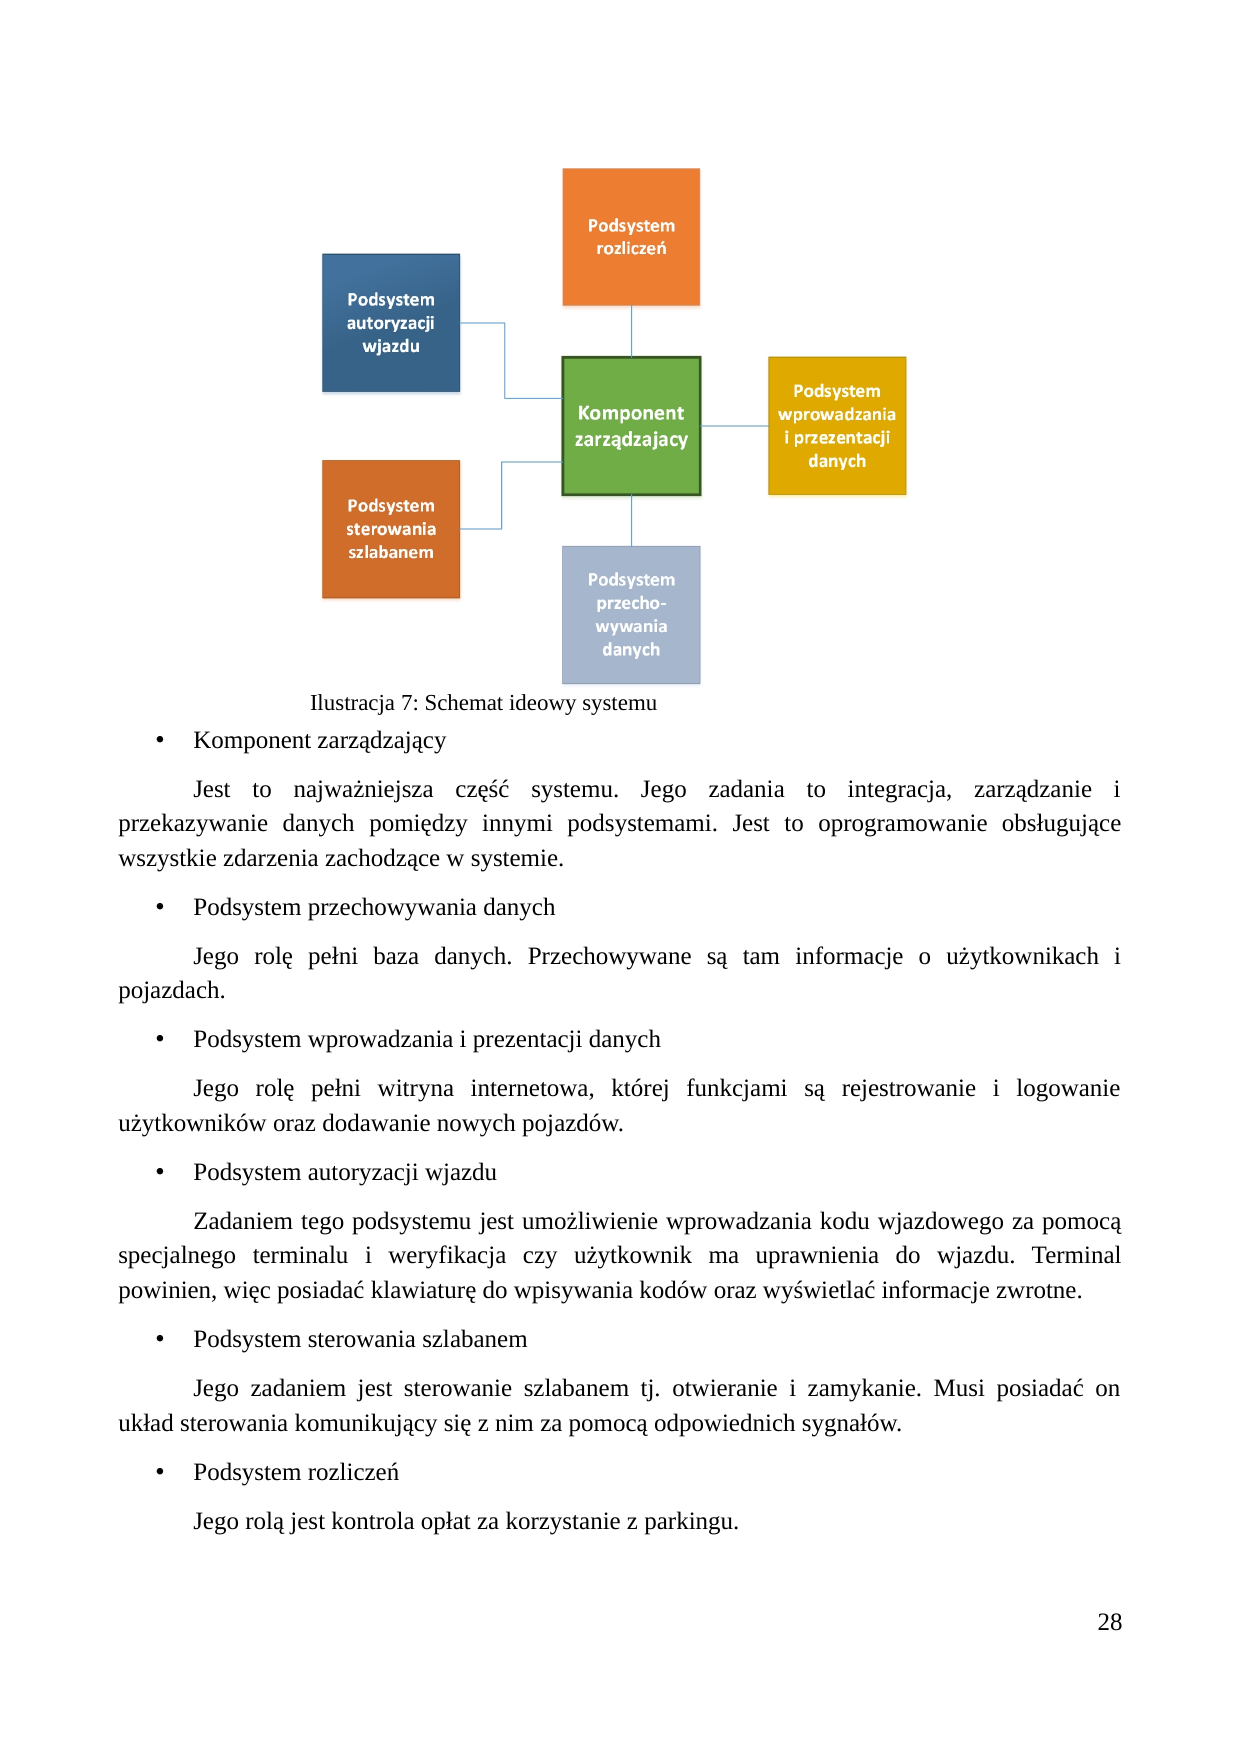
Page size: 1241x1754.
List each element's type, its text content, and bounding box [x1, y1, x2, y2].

text Jego rolę pełni witryna internetowa, której funkcjami są rejestrowanie i logowanie użytkowników oraz dodawanie nowych pojazdów. [118, 1073, 1122, 1137]
text Jego rolę pełni baza danych. Przechowywane są tam informacje o użytkownikach i pojazdach. [118, 941, 1122, 1004]
list Jego rolą jest kontrola opłat za korzystanie z parkingu. [156, 1506, 1122, 1534]
text Ilustracja 7: Schemat ideowy systemu [310, 690, 919, 716]
list Podsystem wprowadzania i prezentacji danych [156, 1024, 1122, 1053]
list Komponent zarządzający [156, 690, 1122, 753]
list Podsystem rozliczeń [156, 1457, 1122, 1485]
list Podsystem autoryzacji wjazdu [156, 1157, 1122, 1186]
picture [318, 166, 911, 690]
list Podsystem sterowania szlabanem [156, 1324, 1122, 1353]
text Zadaniem tego podsystemu jest umożliwienie wprowadzania kodu wjazdowego za pomocą specjalnego terminalu i weryfikacja czy użytkownik ma uprawnienia do wjazdu. Terminal powinien, więc posiadać klawiaturę do wpisywania kodów oraz wyświetlać informacje zwrotne. [118, 1206, 1122, 1304]
list Podsystem przechowywania danych [156, 892, 1122, 921]
text Jest to najważniejsza część systemu. Jego zadania to integracja, zarządzanie i przekazywanie danych pomiędzy innymi podsystemami. Jest to oprogramowanie obsługujące wszystkie zdarzenia zachodzące w systemie. [118, 774, 1122, 871]
text Jego zadaniem jest sterowanie szlabanem tj. otwieranie i zamykanie. Musi posiadać on układ sterowania komunikujący się z nim za pomocą odpowiednich sygnałów. [118, 1373, 1122, 1436]
